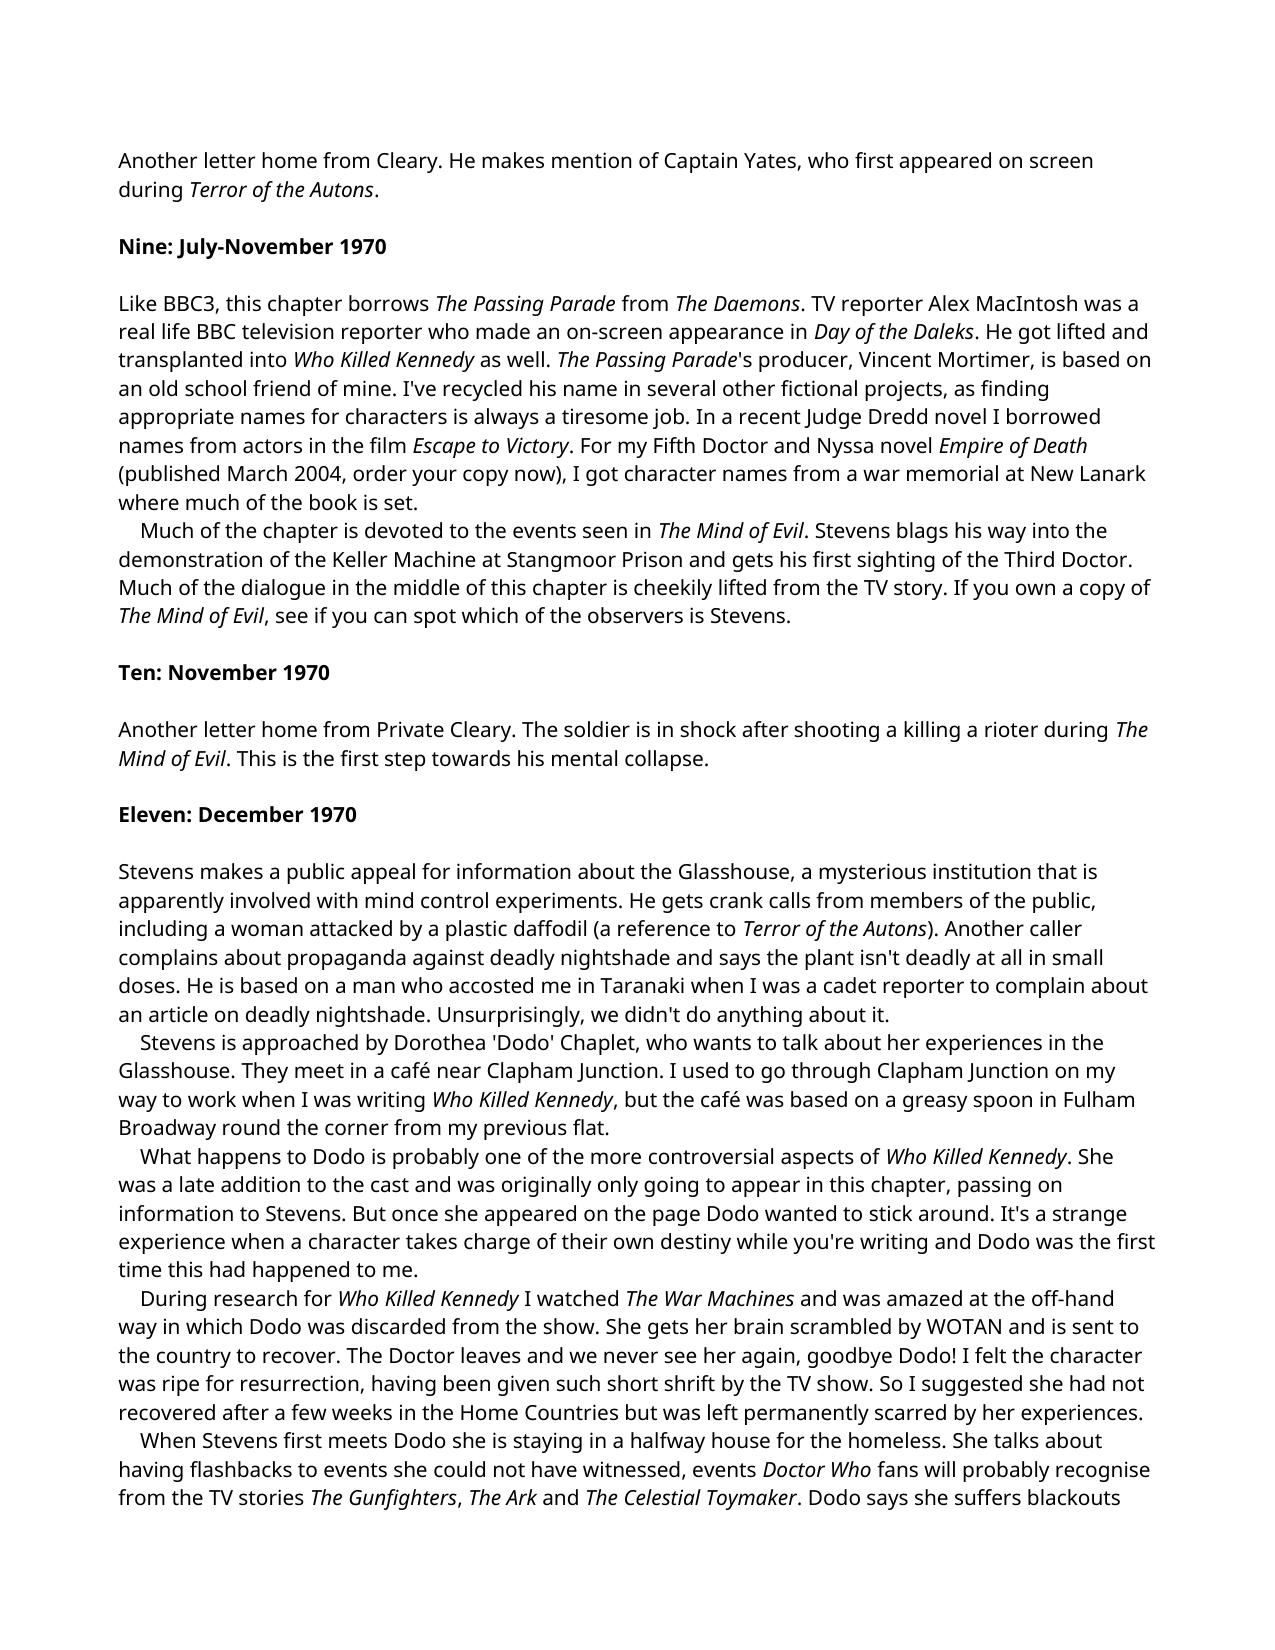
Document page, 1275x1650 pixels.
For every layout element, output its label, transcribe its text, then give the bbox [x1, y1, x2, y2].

text What happens to Dodo is probably one of the more controversial aspects of Who Killed Kennedy. She was a late addition to the cast and was originally only going to appear in this chapter, passing on information to Stevens. But once she appeared on the page Dodo wanted to stick around. It's a strange experience when a character takes charge of their own destiny while you're writing and Dodo was the first time this had happened to me. [118, 1142, 1157, 1284]
text Ten: November 1970 [118, 658, 1157, 687]
text Stevens is approached by Dorothea 'Dodo' Chaplet, who wants to talk about her experiences in the Glasshouse. They meet in a café near Clapham Junction. I used to go through Clapham Junction on my way to work when I was writing Who Killed Kennedy, but the café was based on a greasy spoon in Fulham Broadway round the corner from my previous flat. [118, 1028, 1157, 1142]
text Nine: July-November 1970 [118, 232, 1157, 260]
text Eleven: December 1970 [118, 801, 1157, 829]
text Another letter home from Cleary. He makes mention of Captain Yates, who first appeared on screen during Terror of the Autons. [118, 147, 1157, 203]
text During research for Who Killed Kennedy I watched The War Machines and was amazed at the off-hand way in which Dodo was discarded from the show. She gets her brain scrambled by WOTAN and is sent to the country to recover. The Doctor leaves and we never see her again, goodbye Dodo! I felt the character was ripe for resurrection, having been given such short shrift by the TV show. So I suggested she had not recovered after a few weeks in the Home Countries but was left permanently scarred by her experiences. [118, 1284, 1157, 1426]
text When Stevens first meets Dodo she is staying in a halfway house for the homeless. She talks about having flashbacks to events she could not have witnessed, events Doctor Who fans will probably recognise from the TV stories The Gunfighters, The Ark and The Celestial Toymaker. Dodo says she suffers blackouts [118, 1426, 1157, 1512]
text Another letter home from Private Cleary. The soldier is in shock after shooting a killing a rioter during The Mind of Evil. This is the first step towards his mental collapse. [118, 715, 1157, 772]
text Stevens makes a public appeal for information about the Glasshouse, a mysterious institution that is apparently involved with mind control experiments. He gets crank calls from members of the public, including a woman attacked by a plastic daffodil (a reference to Terror of the Autons). Another caller complains about propaganda against deadly nightshade and says the plant isn't deadly at all in small doses. He is based on a man who accosted me in Taranaki when I was a cadet reporter to complain about an article on deadly nightshade. Unsurprisingly, we didn't do anything about it. [118, 857, 1157, 1028]
text Much of the chapter is devoted to the events seen in The Mind of Evil. Stevens blags his way into the demonstration of the Keller Machine at Stangmoor Prison and gets his first sighting of the Third Doctor. Much of the dialogue in the middle of this chapter is cheekily lifted from the TV story. If you own a copy of The Mind of Evil, see if you can spot which of the observers is Stevens. [118, 516, 1157, 630]
text Like BBC3, this chapter borrows The Passing Parade from The Daemons. TV reporter Alex MacIntosh was a real life BBC television reporter who made an on-screen appearance in Day of the Daleks. He got lifted and transplanted into Who Killed Kennedy as well. The Passing Parade's producer, Vincent Mortimer, is based on an old school friend of mine. I've recycled his name in several other fictional projects, as finding appropriate names for characters is always a tiresome job. In a recent Judge Dredd novel I borrowed names from actors in the film Escape to Victory. For my Fifth Doctor and Nyssa novel Empire of Death (published March 2004, order your copy now), I got character names from a war memorial at New Lanark where much of the book is set. [118, 289, 1157, 516]
